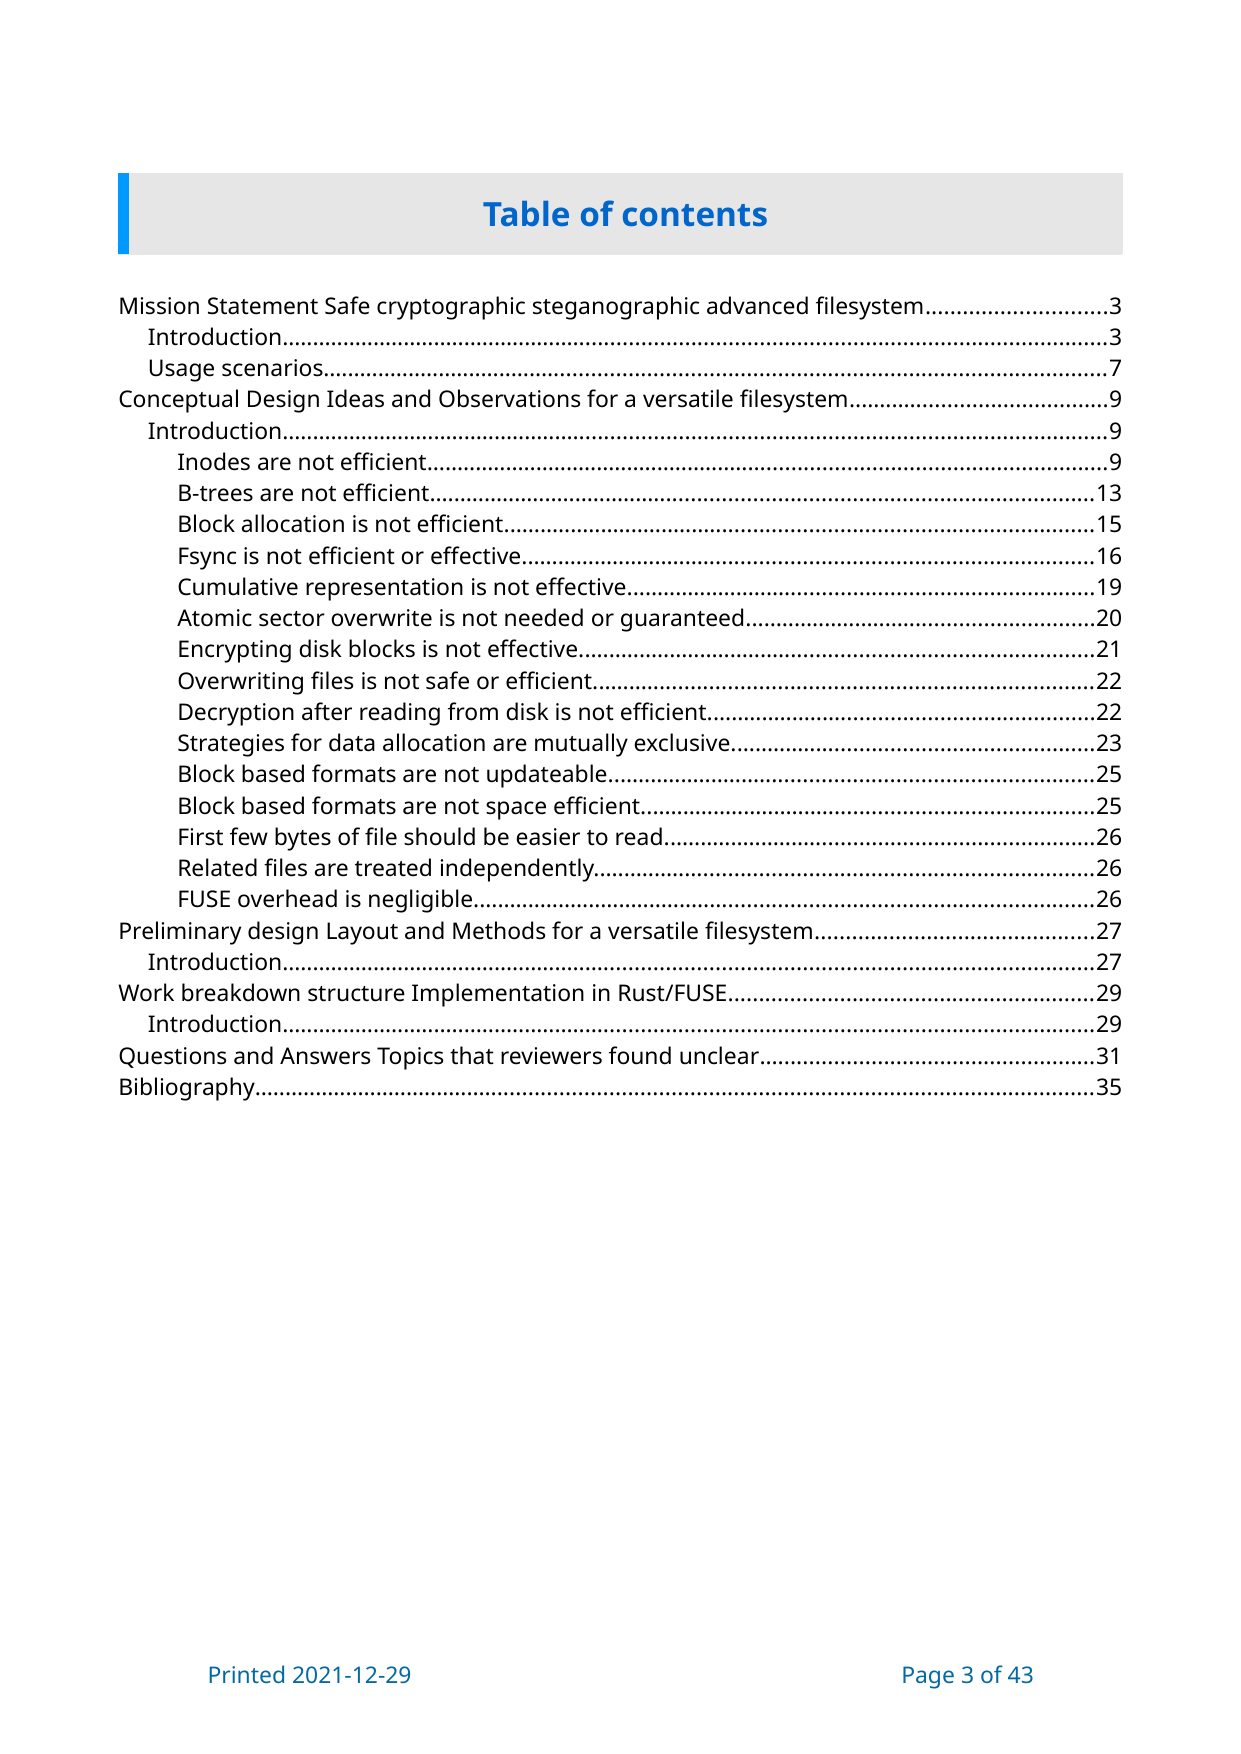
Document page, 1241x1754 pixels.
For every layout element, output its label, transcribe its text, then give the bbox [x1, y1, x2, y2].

text B-trees are not efficient. 13 [177, 477, 1122, 508]
text Conceptual Design Ideas and Observations for a versatile filesystem 9 [118, 383, 1122, 414]
subtitle Table of contents [129, 174, 1122, 254]
text Block allocation is not efficient. 15 [177, 508, 1122, 539]
text Strategies for data allocation are mutually exclusive. 23 [177, 727, 1122, 758]
text Mission Statement Safe cryptographic steganographic advanced filesystem 3 [118, 289, 1122, 321]
text FUSE overhead is negligible. 26 [177, 883, 1122, 914]
text Bibliography 35 [118, 1071, 1122, 1102]
text Questions and Answers Topics that reviewers found unclear 31 [118, 1039, 1122, 1071]
text Block based formats are not space efficient. 25 [177, 789, 1122, 821]
text Decryption after reading from disk is not efficient. 22 [177, 696, 1122, 727]
text Block based formats are not updateable. 25 [177, 758, 1122, 789]
text Atomic sector overwrite is not needed or guaranteed. 20 [177, 602, 1122, 633]
text Introduction 27 [148, 946, 1122, 977]
text Inodes are not efficient. 9 [177, 446, 1122, 477]
text Introduction 29 [148, 1008, 1122, 1039]
text Cumulative representation is not effective. 19 [177, 571, 1122, 602]
text First few bytes of file should be easier to read. 26 [177, 821, 1122, 852]
text Overwriting files is not safe or efficient. 22 [177, 664, 1122, 696]
text Work breakdown structure Implementation in Rust/FUSE 29 [118, 977, 1122, 1008]
text Related files are treated independently. 26 [177, 852, 1122, 883]
text Usage scenarios 7 [148, 352, 1122, 383]
text Preliminary design Layout and Methods for a versatile filesystem 27 [118, 914, 1122, 946]
text Introduction 3 [148, 321, 1122, 352]
text Fsync is not efficient or effective. 16 [177, 539, 1122, 571]
text Encrypting disk blocks is not effective. 21 [177, 633, 1122, 664]
text Introduction 9 [148, 414, 1122, 446]
